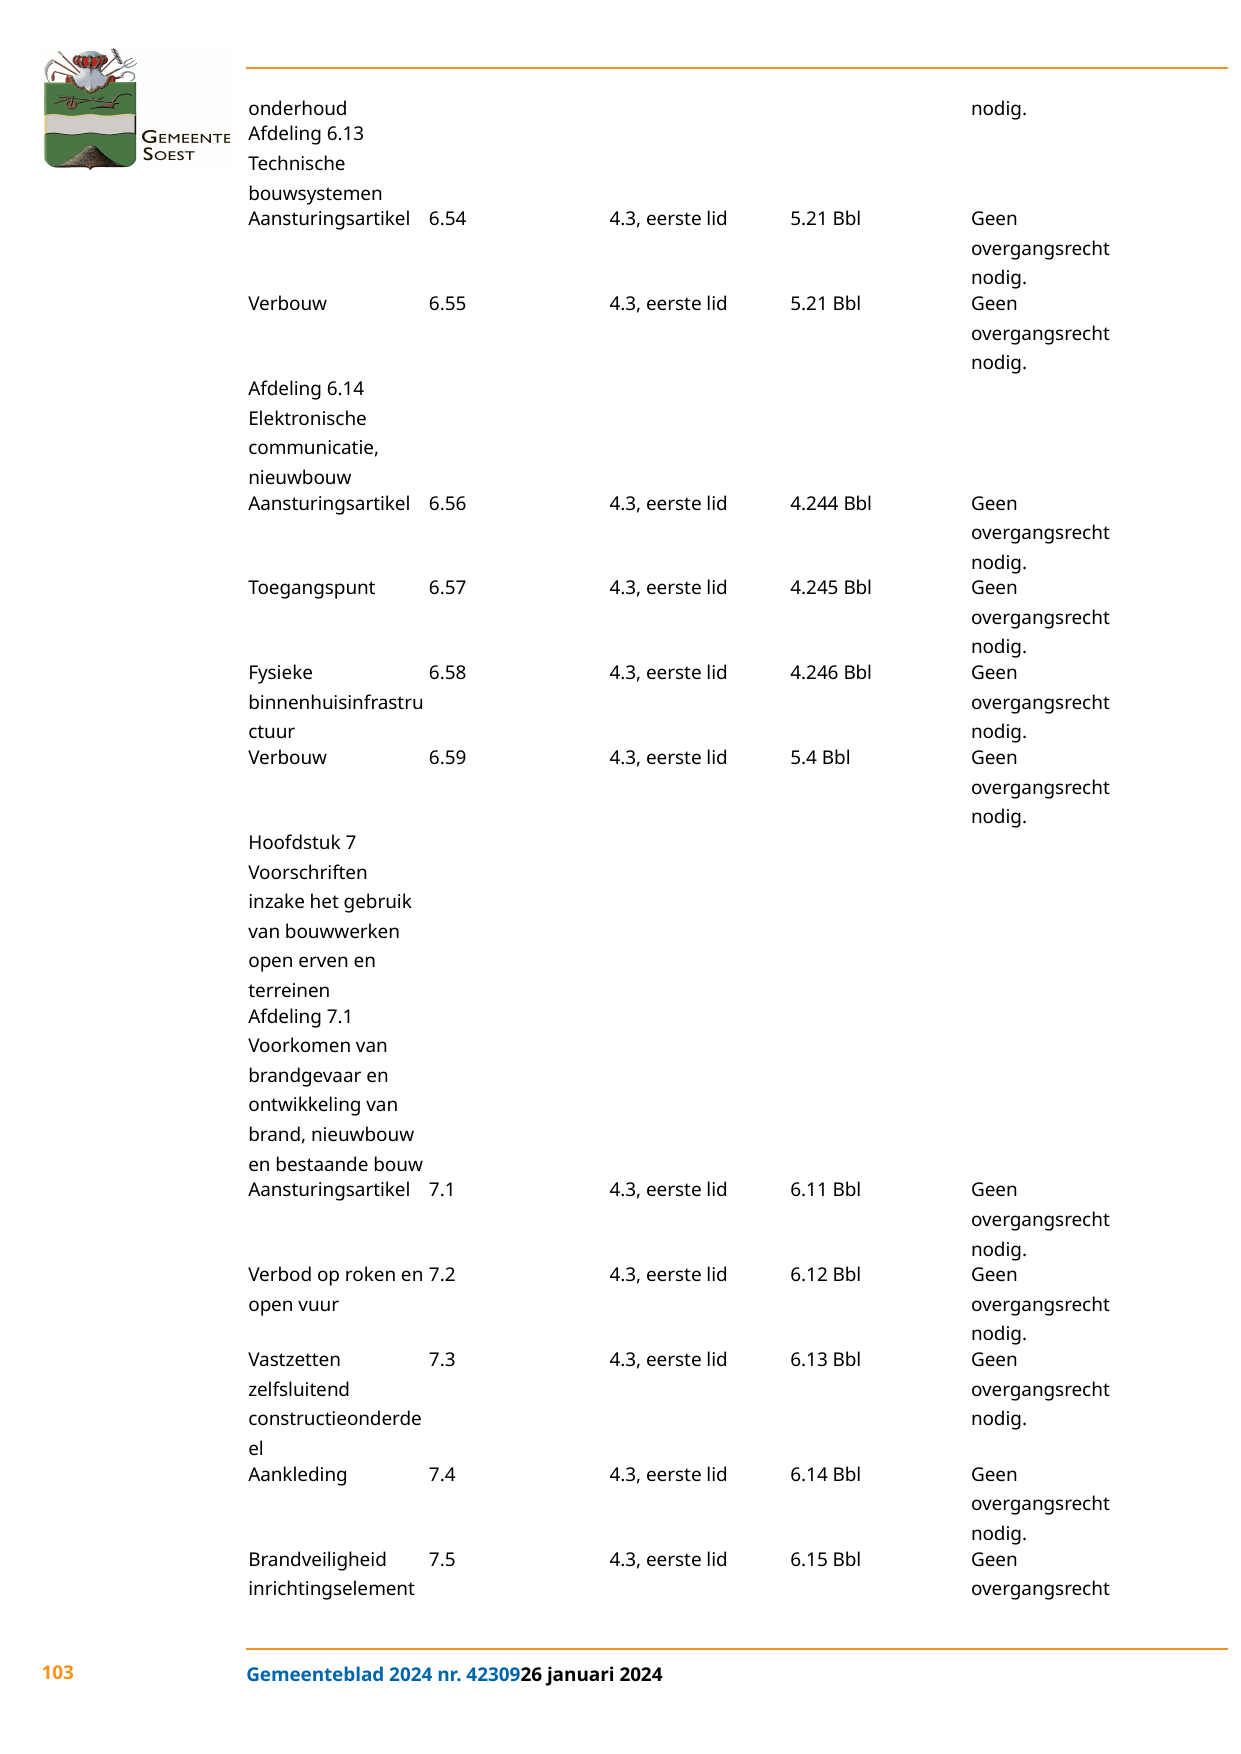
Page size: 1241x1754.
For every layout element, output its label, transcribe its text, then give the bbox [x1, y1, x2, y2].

table_cell [429, 95, 609, 121]
table_cell Geen overgangsrecht nodig. [971, 1177, 1152, 1261]
table_cell Geen overgangsrecht nodig. [971, 290, 1152, 375]
table_cell [971, 1003, 1152, 1177]
table_cell 7.3 [429, 1346, 609, 1461]
table_cell Geen overgangsrecht [971, 1546, 1152, 1601]
table_cell Aansturingsartikel [248, 1177, 429, 1261]
table_cell 6.14 Bbl [790, 1461, 971, 1546]
table_cell Geen overgangsrecht nodig. [971, 205, 1152, 290]
table_cell Geen overgangsrecht nodig. [971, 1261, 1152, 1346]
table_cell 6.15 Bbl [790, 1546, 971, 1601]
table_cell Hoofdstuk 7 Voorschriften inzake het gebruik van bouwwerken open erven en terreinen [248, 829, 429, 1003]
table_cell 6.13 Bbl [790, 1346, 971, 1461]
table_cell [609, 95, 790, 121]
table_cell [971, 375, 1152, 490]
table_cell Geen overgangsrecht nodig. [971, 1461, 1152, 1546]
table_cell [609, 1003, 790, 1177]
table_cell [429, 1003, 609, 1177]
table_cell 4.3, eerste lid [609, 290, 790, 375]
table_cell 6.58 [429, 660, 609, 744]
table_cell [609, 375, 790, 490]
table_cell 7.2 [429, 1261, 609, 1346]
table_cell [429, 375, 609, 490]
table_cell Brandveiligheid inrichtingselement [248, 1546, 429, 1601]
table_cell 6.59 [429, 744, 609, 829]
table_cell Afdeling 7.1 Voorkomen van brandgevaar en ontwikkeling van brand, nieuwbouw en bestaande bouw [248, 1003, 429, 1177]
table_cell Geen overgangsrecht nodig. [971, 575, 1152, 659]
table_cell Verbouw [248, 744, 429, 829]
table_cell 6.56 [429, 490, 609, 574]
table_cell Afdeling 6.14 Elektronische communicatie, nieuwbouw [248, 375, 429, 490]
table_cell 7.5 [429, 1546, 609, 1601]
table_cell Afdeling 6.13 Technische bouwsystemen [248, 121, 429, 205]
table_cell 7.4 [429, 1461, 609, 1546]
table_cell 6.11 Bbl [790, 1177, 971, 1261]
table_cell 4.244 Bbl [790, 490, 971, 574]
table_cell 5.21 Bbl [790, 290, 971, 375]
table_cell 6.12 Bbl [790, 1261, 971, 1346]
table_cell Geen overgangsrecht nodig. [971, 490, 1152, 574]
table_cell 4.3, eerste lid [609, 575, 790, 659]
table_cell 4.3, eerste lid [609, 1261, 790, 1346]
table_cell 4.3, eerste lid [609, 1461, 790, 1546]
table_cell [790, 95, 971, 121]
table_cell [790, 1003, 971, 1177]
table_cell 6.57 [429, 575, 609, 659]
table_cell Verbouw [248, 290, 429, 375]
table_cell Geen overgangsrecht nodig. [971, 1346, 1152, 1461]
table_cell Vastzetten zelfsluitend constructieonderdeel [248, 1346, 429, 1461]
table_cell 5.21 Bbl [790, 205, 971, 290]
table_cell [971, 829, 1152, 1003]
table_cell Toegangspunt [248, 575, 429, 659]
table_cell [790, 375, 971, 490]
table_cell Geen overgangsrecht nodig. [971, 660, 1152, 744]
table_cell [429, 121, 609, 205]
picture [41, 47, 231, 172]
table_cell Aankleding [248, 1461, 429, 1546]
table_cell [429, 829, 609, 1003]
table_cell Verbod op roken en open vuur [248, 1261, 429, 1346]
table_cell [790, 121, 971, 205]
table_cell 5.4 Bbl [790, 744, 971, 829]
table_cell 6.55 [429, 290, 609, 375]
table_cell Aansturingsartikel [248, 205, 429, 290]
table_cell [609, 121, 790, 205]
table_cell 4.3, eerste lid [609, 660, 790, 744]
table_cell 4.3, eerste lid [609, 1177, 790, 1261]
table_cell 4.3, eerste lid [609, 1546, 790, 1601]
table_cell 6.54 [429, 205, 609, 290]
table_cell 4.245 Bbl [790, 575, 971, 659]
table_cell 4.3, eerste lid [609, 490, 790, 574]
table_cell Fysieke binnenhuisinfrastructuur [248, 660, 429, 744]
table_cell Aansturingsartikel [248, 490, 429, 574]
table_cell onderhoud [248, 95, 429, 121]
table_cell [971, 121, 1152, 205]
table_cell [790, 829, 971, 1003]
table_cell nodig. [971, 95, 1152, 121]
table_cell 7.1 [429, 1177, 609, 1261]
table_cell [609, 829, 790, 1003]
table_cell 4.3, eerste lid [609, 205, 790, 290]
table_cell 4.246 Bbl [790, 660, 971, 744]
table_cell Geen overgangsrecht nodig. [971, 744, 1152, 829]
table_cell 4.3, eerste lid [609, 1346, 790, 1461]
table_cell 4.3, eerste lid [609, 744, 790, 829]
